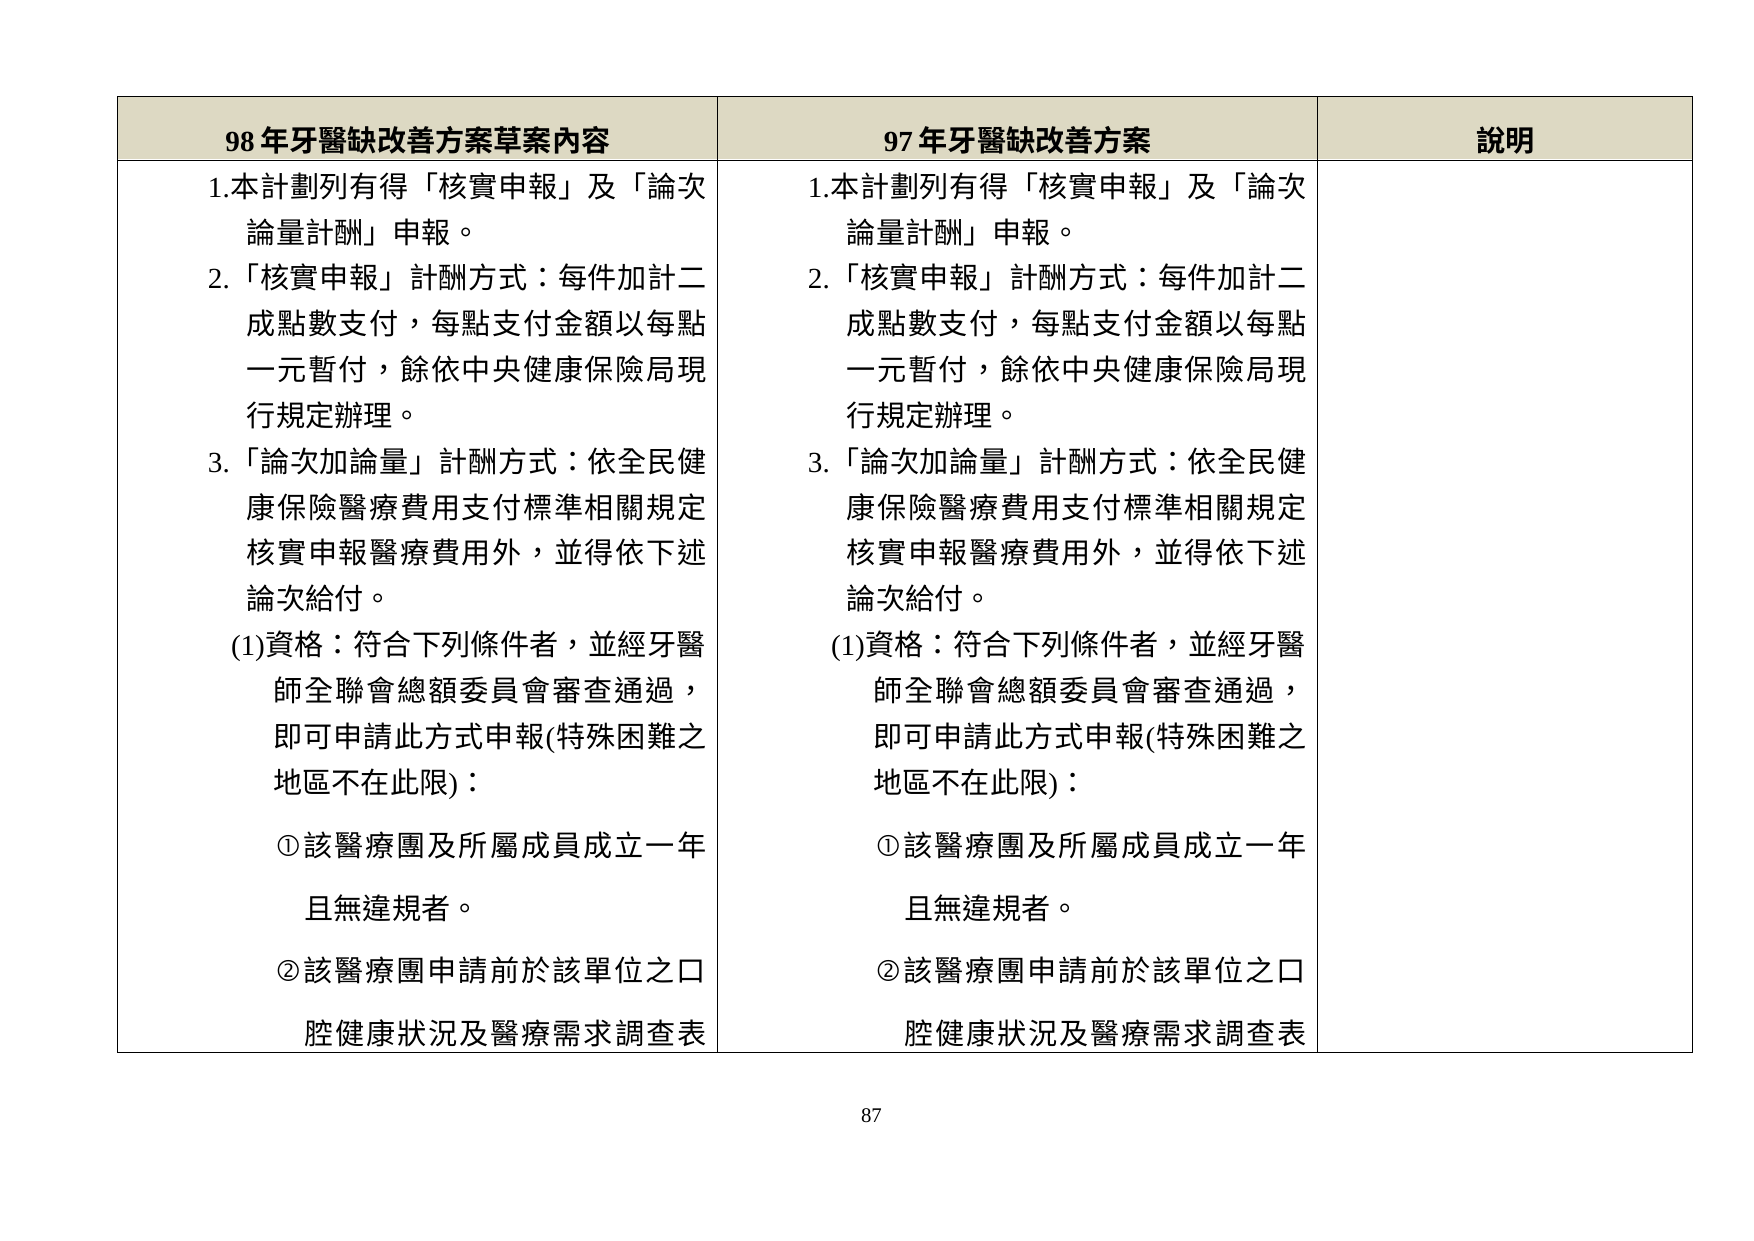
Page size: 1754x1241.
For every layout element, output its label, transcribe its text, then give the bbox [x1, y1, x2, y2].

table_header 97年牙醫缺改善方案 [718, 97, 1317, 159]
table_cell 1.本計劃列有得「核實申報」及「論次論量計酬」申報。 2.「核實申報」計酬方式：每件加計二成點數支付，每點支付金額以每點一元暫付，餘依中央健康保險局現行規定辦理。 3.「論次加論量」計酬方式：依全民健康保險醫療費用支付標準相關規定核實申報醫療費用外，並得依下述論次給付。 (1)資格：符合下列條件者，並經牙醫師全聯會總額委員會審查通過，即可申請此方式申報(特殊困難之地區不在此限)： 該醫療團及所屬成員成立一年且無違規者。 該醫療團申請前於該單位之口腔健康狀況及醫療需求調查表 [118, 161, 717, 1052]
table_cell [1318, 161, 1692, 1052]
table_header 說明 [1318, 97, 1692, 159]
table_cell 1.本計劃列有得「核實申報」及「論次論量計酬」申報。 2.「核實申報」計酬方式：每件加計二成點數支付，每點支付金額以每點一元暫付，餘依中央健康保險局現行規定辦理。 3.「論次加論量」計酬方式：依全民健康保險醫療費用支付標準相關規定核實申報醫療費用外，並得依下述論次給付。 (1)資格：符合下列條件者，並經牙醫師全聯會總額委員會審查通過，即可申請此方式申報(特殊困難之地區不在此限)： 該醫療團及所屬成員成立一年且無違規者。 該醫療團申請前於該單位之口腔健康狀況及醫療需求調查表 [718, 161, 1317, 1052]
table_header 98年牙醫缺改善方案草案內容 [118, 97, 717, 159]
